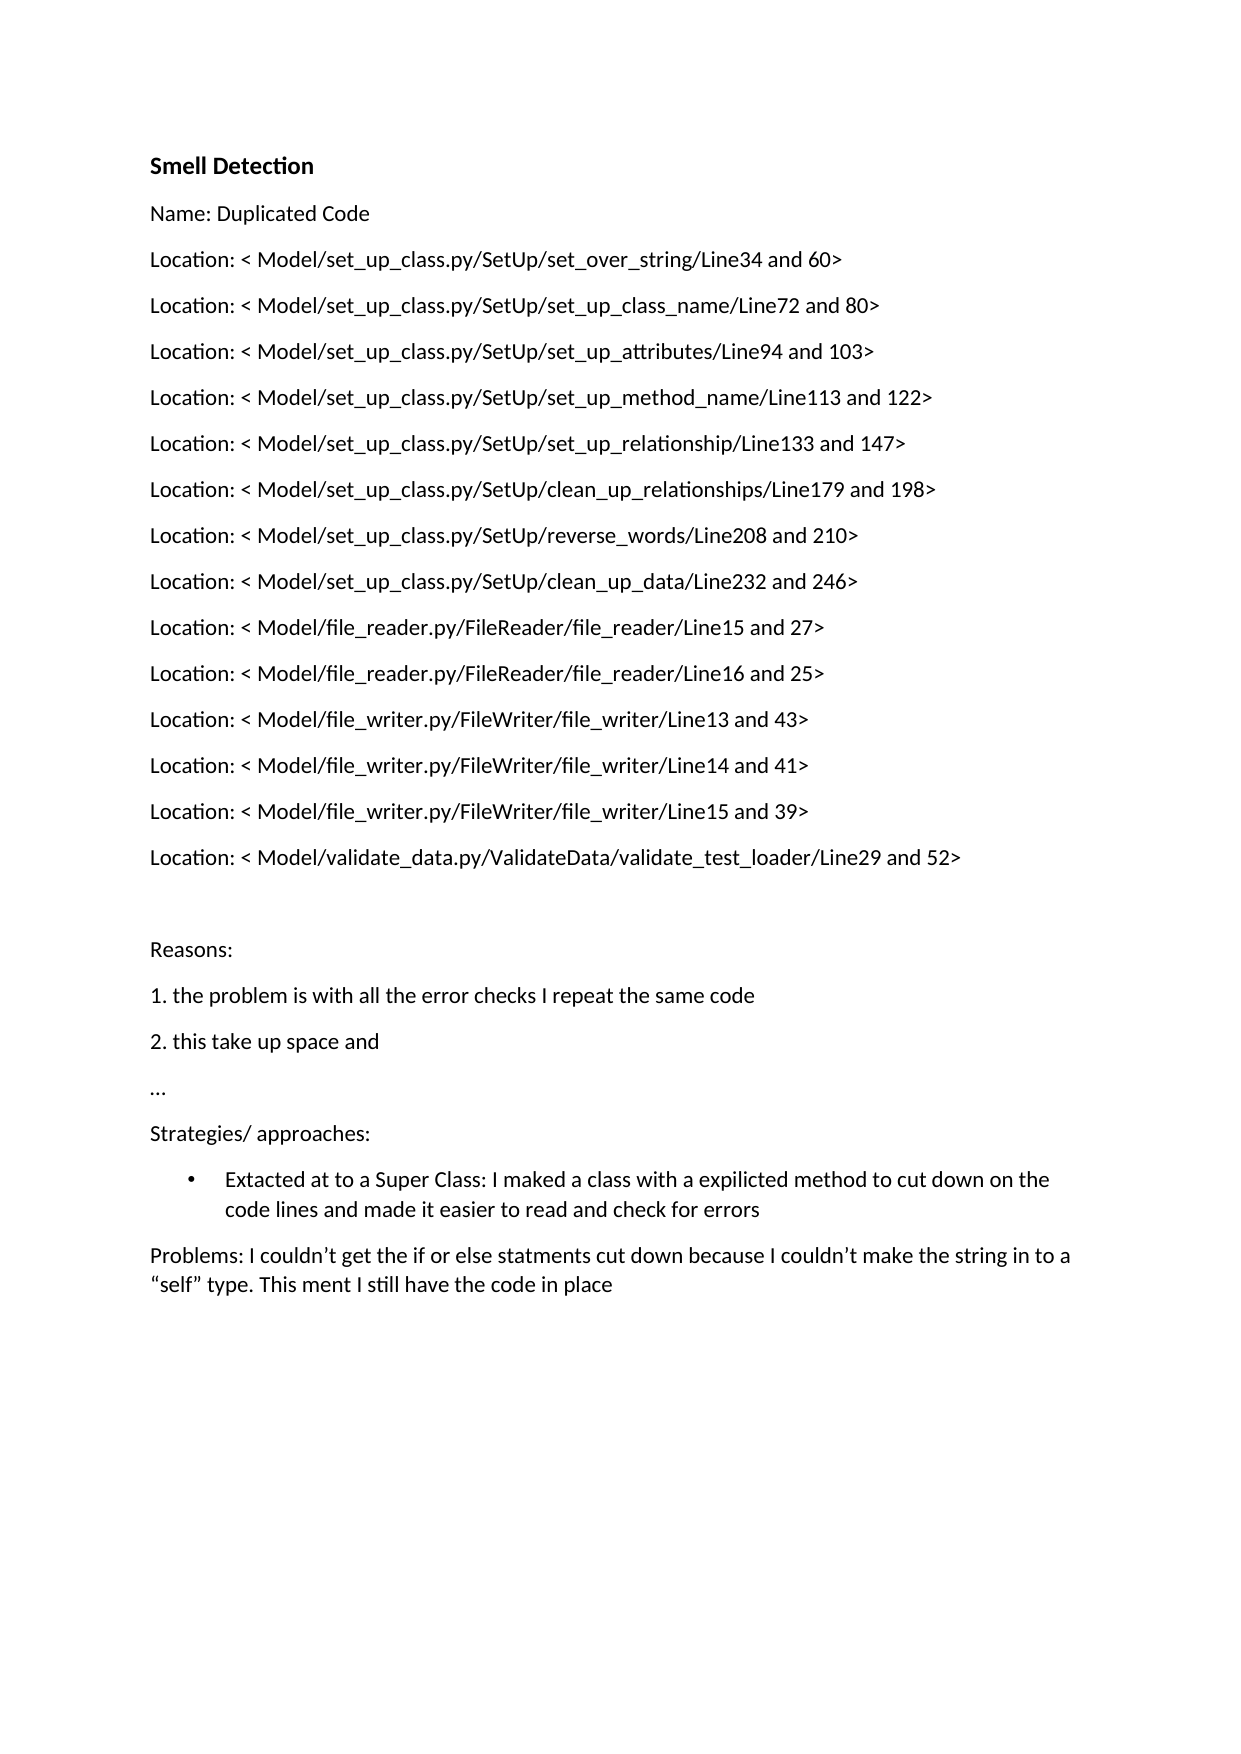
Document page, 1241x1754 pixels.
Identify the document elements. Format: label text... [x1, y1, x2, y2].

text Location: < Model/set_up_class.py/SetUp/set_up_relationship/Line133 and 147> [150, 429, 1090, 457]
text Location: < Model/file_reader.py/FileReader/file_reader/Line15 and 27> [150, 613, 1090, 641]
text … [150, 1073, 1090, 1101]
text Location: < Model/file_writer.py/FileWriter/file_writer/Line14 and 41> [150, 751, 1090, 779]
text 2. this take up space and [150, 1027, 1090, 1055]
list Extacted at to a Super Class: I maked a class with a expilicted method to cut down on the code lines and made it easier to read and check for errors [187, 1166, 1090, 1223]
text Smell Detection [150, 150, 1090, 181]
text Problems: I couldn’t get the if or else statments cut down because I couldn’t make the string in to a “self” type. This ment I still have the code in place [150, 1241, 1090, 1298]
text Location: < Model/set_up_class.py/SetUp/clean_up_data/Line232 and 246> [150, 567, 1090, 595]
text Location: < Model/set_up_class.py/SetUp/set_over_string/Line34 and 60> [150, 245, 1090, 273]
text Location: < Model/validate_data.py/ValidateData/validate_test_loader/Line29 and 52> [150, 843, 1090, 871]
text Location: < Model/set_up_class.py/SetUp/set_up_method_name/Line113 and 122> [150, 383, 1090, 411]
text Location: < Model/set_up_class.py/SetUp/set_up_class_name/Line72 and 80> [150, 291, 1090, 319]
text Strategies/ approaches: [150, 1119, 1090, 1147]
text Location: < Model/file_writer.py/FileWriter/file_writer/Line15 and 39> [150, 797, 1090, 825]
text Location: < Model/set_up_class.py/SetUp/set_up_attributes/Line94 and 103> [150, 337, 1090, 365]
text Reasons: [150, 935, 1090, 963]
text Location: < Model/set_up_class.py/SetUp/reverse_words/Line208 and 210> [150, 521, 1090, 549]
text Location: < Model/file_writer.py/FileWriter/file_writer/Line13 and 43> [150, 705, 1090, 733]
text Name: Duplicated Code [150, 199, 1090, 227]
text Location: < Model/file_reader.py/FileReader/file_reader/Line16 and 25> [150, 659, 1090, 687]
text 1. the problem is with all the error checks I repeat the same code [150, 981, 1090, 1009]
text Location: < Model/set_up_class.py/SetUp/clean_up_relationships/Line179 and 198> [150, 475, 1090, 503]
